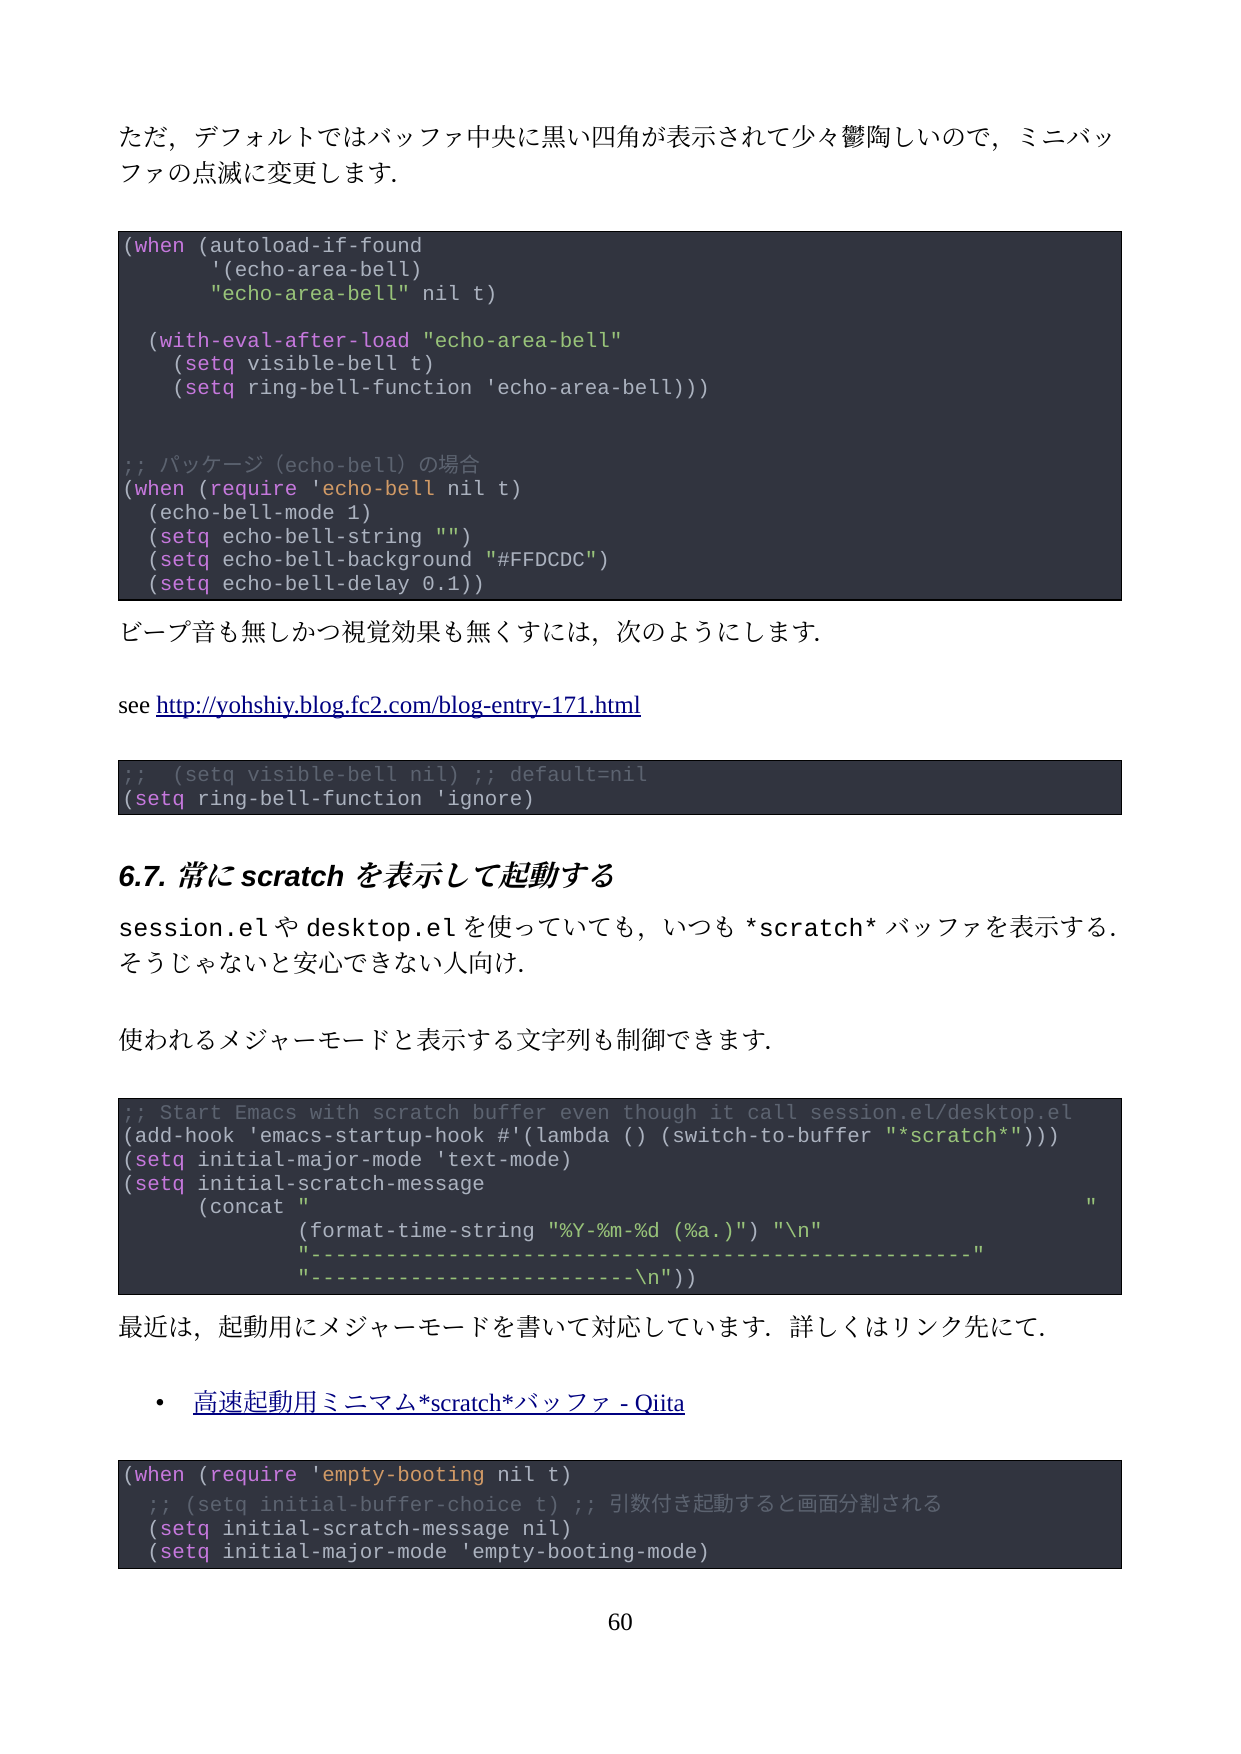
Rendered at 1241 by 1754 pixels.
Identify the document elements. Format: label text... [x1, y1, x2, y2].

text (echo-bell-mode 1) [119, 498, 1121, 522]
text (setq initial-major-mode 'empty-booting-mode) [119, 1537, 1121, 1568]
text see http://yohshiy.blog.fc2.com/blog-entry-171.html [118, 690, 1122, 748]
text (concat " " [119, 1192, 1121, 1216]
text (format-time-string "%Y-%m-%d (%a.)") "\n" [119, 1216, 1121, 1240]
text (setq ring-bell-function 'echo-area-bell))) [119, 373, 1121, 397]
text (setq echo-bell-delay 0.1)) [119, 569, 1121, 599]
text ただ，デフォルトではバッファ中央に黒い四角が表示されて少々鬱陶しいので，ミニバッファの点滅に変更します． [118, 118, 1122, 219]
text (with-eval-after-load "echo-area-bell" [119, 326, 1121, 349]
text (setq echo-bell-string "") [119, 522, 1121, 545]
list 高速起動用ミニマム*scratch*バッファ - Qiita [156, 1384, 1122, 1447]
text "echo-area-bell" nil t) [119, 278, 1121, 302]
subtitle 常に scratch を表示して起動する [118, 853, 1122, 895]
text '(echo-area-bell) [119, 255, 1121, 278]
text (setq ring-bell-function 'ignore) [119, 784, 1121, 814]
text 使われるメジャーモードと表示する文字列も制御できます． [118, 1021, 1122, 1085]
text (when (require 'echo-bell nil t) [119, 474, 1121, 498]
text (add-hook 'emacs-startup-hook #'(lambda () (switch-to-buffer "*scratch*"))) [119, 1121, 1121, 1145]
text (setq echo-bell-background "#FFDCDC") [119, 545, 1121, 569]
text (when (require 'empty-booting nil t) [119, 1461, 1121, 1483]
text "-----------------------------------------------------" [119, 1240, 1121, 1263]
text (setq initial-scratch-message [119, 1169, 1121, 1192]
text ;; (setq visible-bell nil) ;; default=nil [119, 761, 1121, 784]
text session.el や desktop.el を使っていても，いつも *scratch* バッファを表示する．そうじゃないと安心できない人向け． [118, 907, 1122, 1008]
text ;; Start Emacs with scratch buffer even though it call session.el/desktop.el [119, 1099, 1121, 1121]
text ;; パッケージ（echo-bell）の場合 [119, 444, 1121, 474]
text ビープ音も無しかつ視覚効果も無くすには，次のようにします． [118, 613, 1122, 678]
text (setq initial-major-mode 'text-mode) [119, 1145, 1121, 1169]
text (setq initial-scratch-message nil) [119, 1514, 1121, 1537]
text (setq visible-bell t) [119, 349, 1121, 373]
text 最近は，起動用にメジャーモードを書いて対応しています．詳しくはリンク先にて． [118, 1307, 1122, 1372]
text ;; (setq initial-buffer-choice t) ;; 引数付き起動すると画面分割される [119, 1483, 1121, 1514]
text "--------------------------\n")) [119, 1263, 1121, 1294]
text (when (autoload-if-found [119, 232, 1121, 255]
